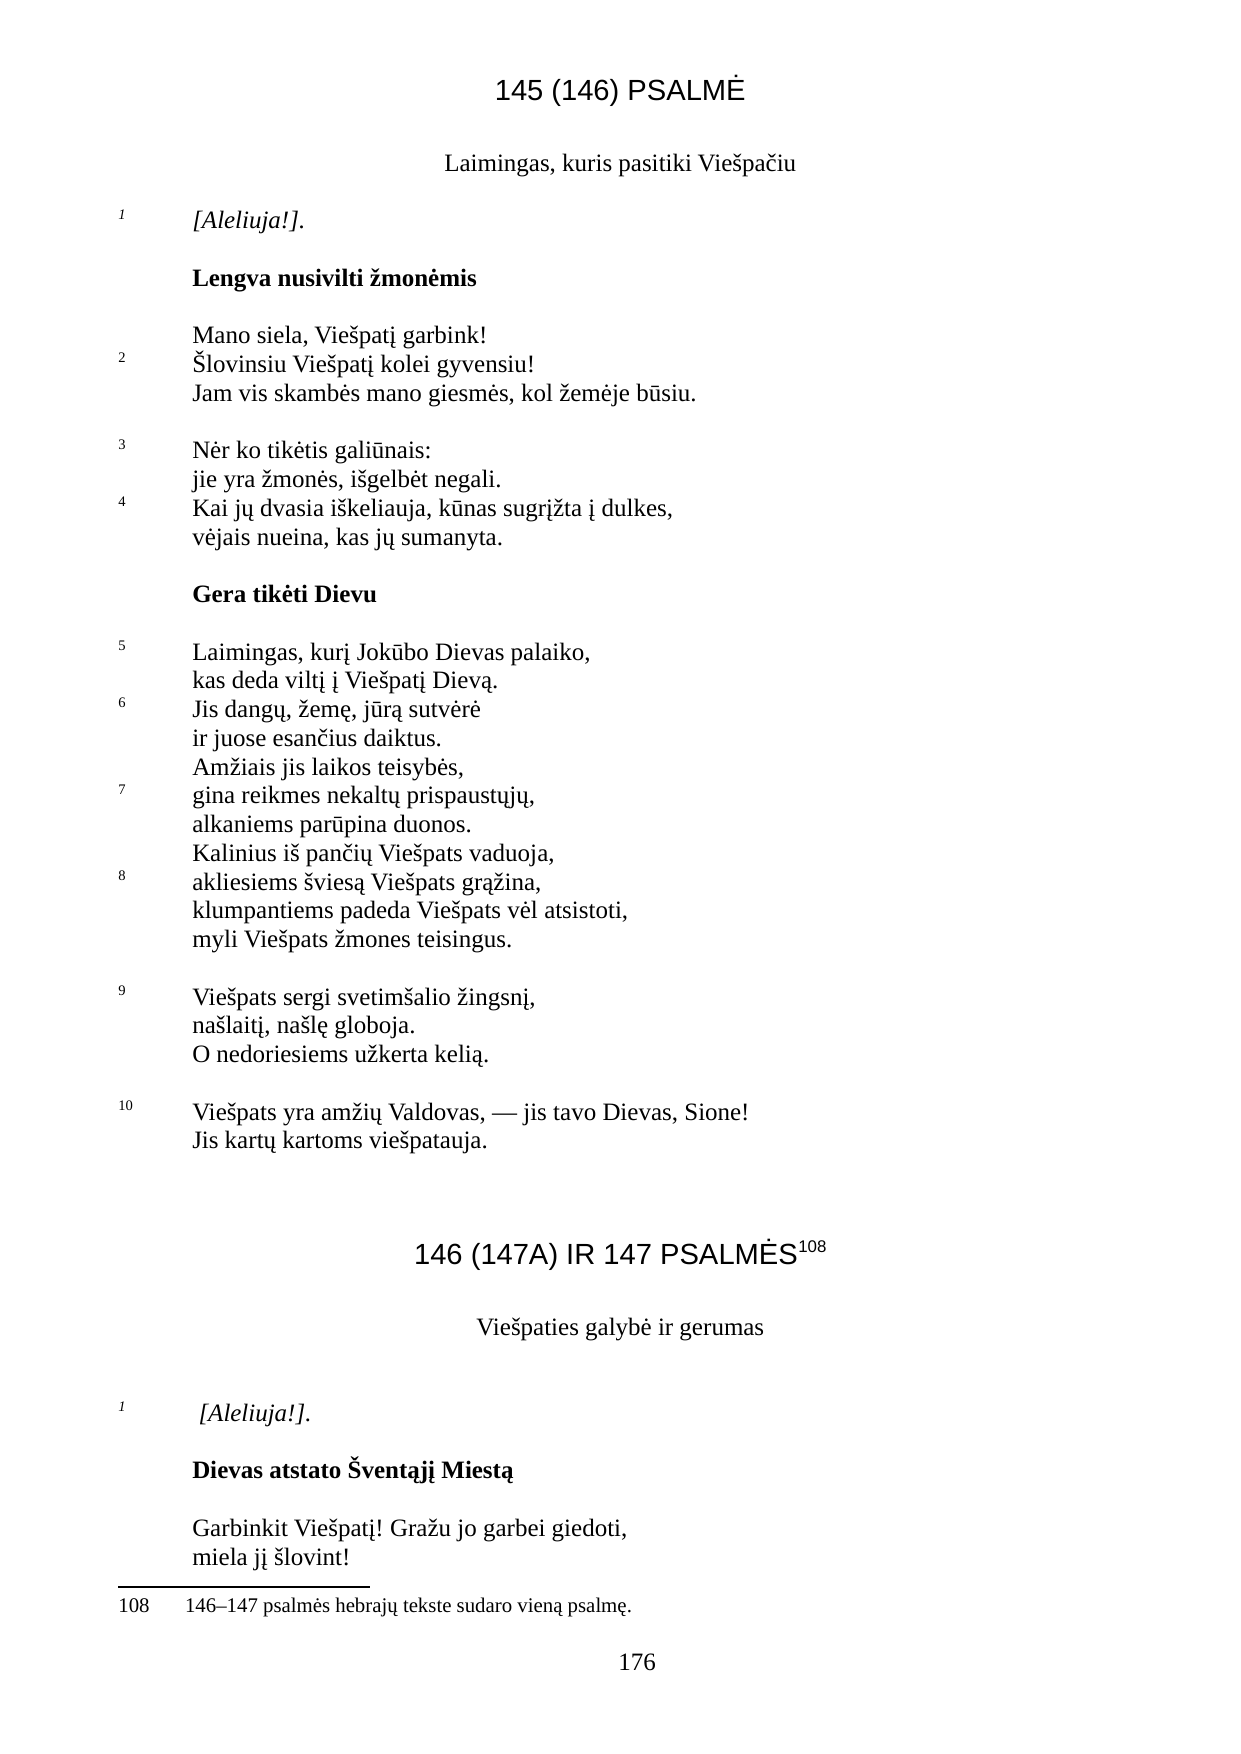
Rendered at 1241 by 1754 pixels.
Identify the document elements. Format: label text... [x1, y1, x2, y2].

text našlaitį, našlę globoja. [118, 1011, 1122, 1039]
text Jis kartų kartoms viešpatauja. [118, 1126, 1122, 1154]
text Jam vis skambės mano giesmės, kol žemėje būsiu. [118, 378, 1122, 407]
text Mano siela, Viešpatį garbink! [118, 321, 1122, 349]
text 1 [Aleliuja!]. [118, 206, 1122, 234]
text 146–147 psalmės hebrajų tekste sudaro vieną psalmę. [118, 1593, 1122, 1617]
text miela jį šlovint! [118, 1542, 1122, 1570]
text O nedoriesiems užkerta kelią. [118, 1039, 1122, 1068]
text 3 Nėr ko tikėtis galiūnais: [118, 436, 1122, 464]
text ir juose esančius daiktus. [118, 723, 1122, 752]
text 1 [Aleliuja!]. [118, 1398, 1122, 1427]
text Lengva nusivilti žmonėmis [118, 263, 1122, 292]
text Dievas atstato Šventąjį Miestą [118, 1455, 1122, 1484]
text 9 Viešpats sergi svetimšalio žingsnį, [118, 982, 1122, 1011]
text 2 Šlovinsiu Viešpatį kolei gyvensiu! [118, 349, 1122, 378]
subtitle 145 (146) PSALMĖ [118, 73, 1122, 107]
text alkaniems parūpina duonos. [118, 809, 1122, 838]
text 6 Jis dangų, žemę, jūrą sutvėrė [118, 694, 1122, 723]
text Garbinkit Viešpatį! Gražu jo garbei giedoti, [118, 1513, 1122, 1542]
text myli Viešpats žmones teisingus. [118, 924, 1122, 953]
text Viešpaties galybė ir gerumas [118, 1312, 1122, 1340]
text Laimingas, kuris pasitiki Viešpačiu [118, 148, 1122, 177]
text Kalinius iš pančių Viešpats vaduoja, [118, 838, 1122, 867]
text 10 Viešpats yra amžių Valdovas, — jis tavo Dievas, Sione! [118, 1097, 1122, 1126]
text Amžiais jis laikos teisybės, [118, 752, 1122, 781]
text klumpantiems padeda Viešpats vėl atsistoti, [118, 896, 1122, 924]
text jie yra žmonės, išgelbėt negali. [118, 464, 1122, 493]
text 8 akliesiems šviesą Viešpats grąžina, [118, 867, 1122, 896]
text Gera tikėti Dievu [118, 579, 1122, 608]
subtitle 146 (147A) IR 147 PSALMĖS [118, 1237, 1122, 1270]
text vėjais nueina, kas jų sumanyta. [118, 522, 1122, 551]
text 5 Laimingas, kurį Jokūbo Dievas palaiko, [118, 637, 1122, 666]
text kas deda viltį į Viešpatį Dievą. [118, 666, 1122, 694]
text 4 Kai jų dvasia iškeliauja, kūnas sugrįžta į dulkes, [118, 493, 1122, 522]
text 7 gina reikmes nekaltų prispaustųjų, [118, 781, 1122, 809]
